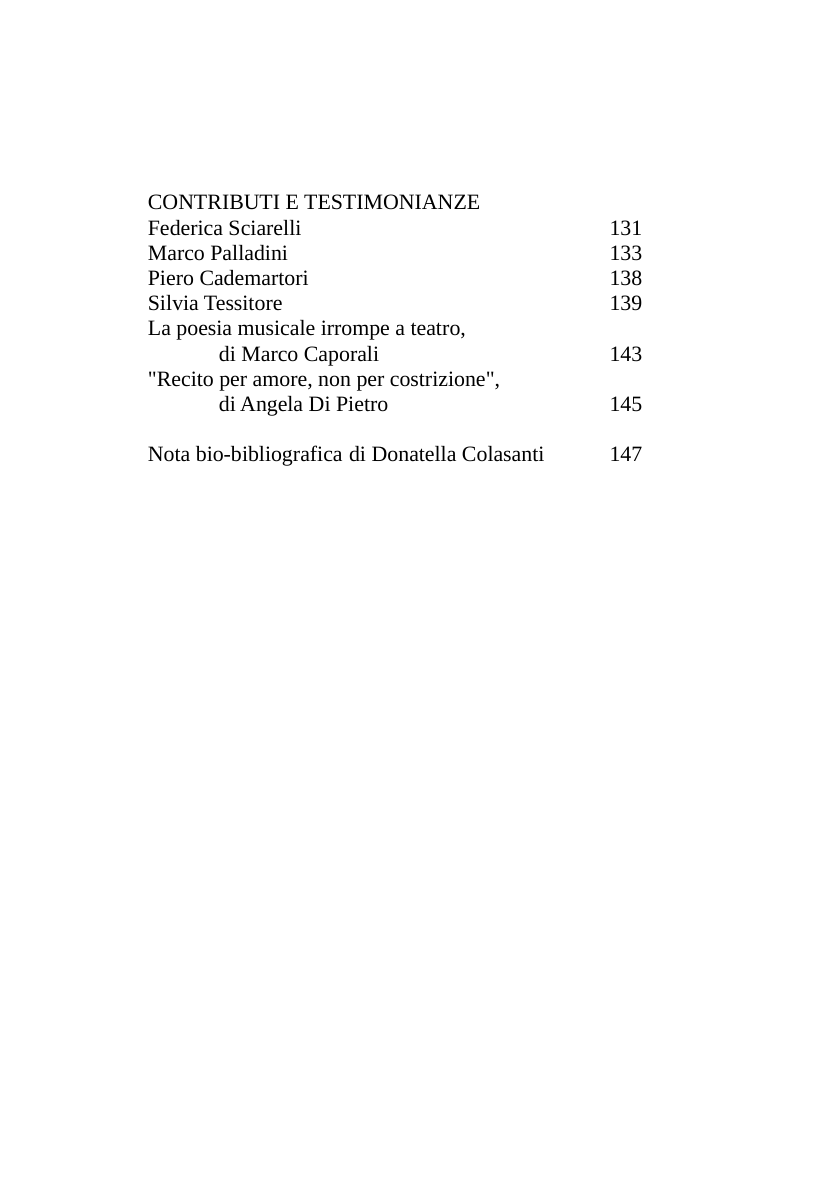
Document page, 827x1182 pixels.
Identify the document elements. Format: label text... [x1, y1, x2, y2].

text Nota bio-bibliografica di Donatella Colasanti 147 [88, 441, 738, 467]
text Piero Cademartori 138 [88, 265, 738, 290]
text di Angela Di Pietro 145 [88, 391, 738, 416]
text La poesia musicale irrompe a teatro, [88, 315, 738, 341]
text Marco Palladini 133 [88, 240, 738, 265]
text di Marco Caporali 143 [88, 341, 738, 366]
text Federica Sciarelli 131 [88, 214, 738, 240]
text Silvia Tessitore 139 [88, 290, 738, 315]
text CONTRIBUTI E TESTIMONIANZE [88, 189, 738, 214]
text "Recito per amore, non per costrizione", [88, 366, 738, 391]
